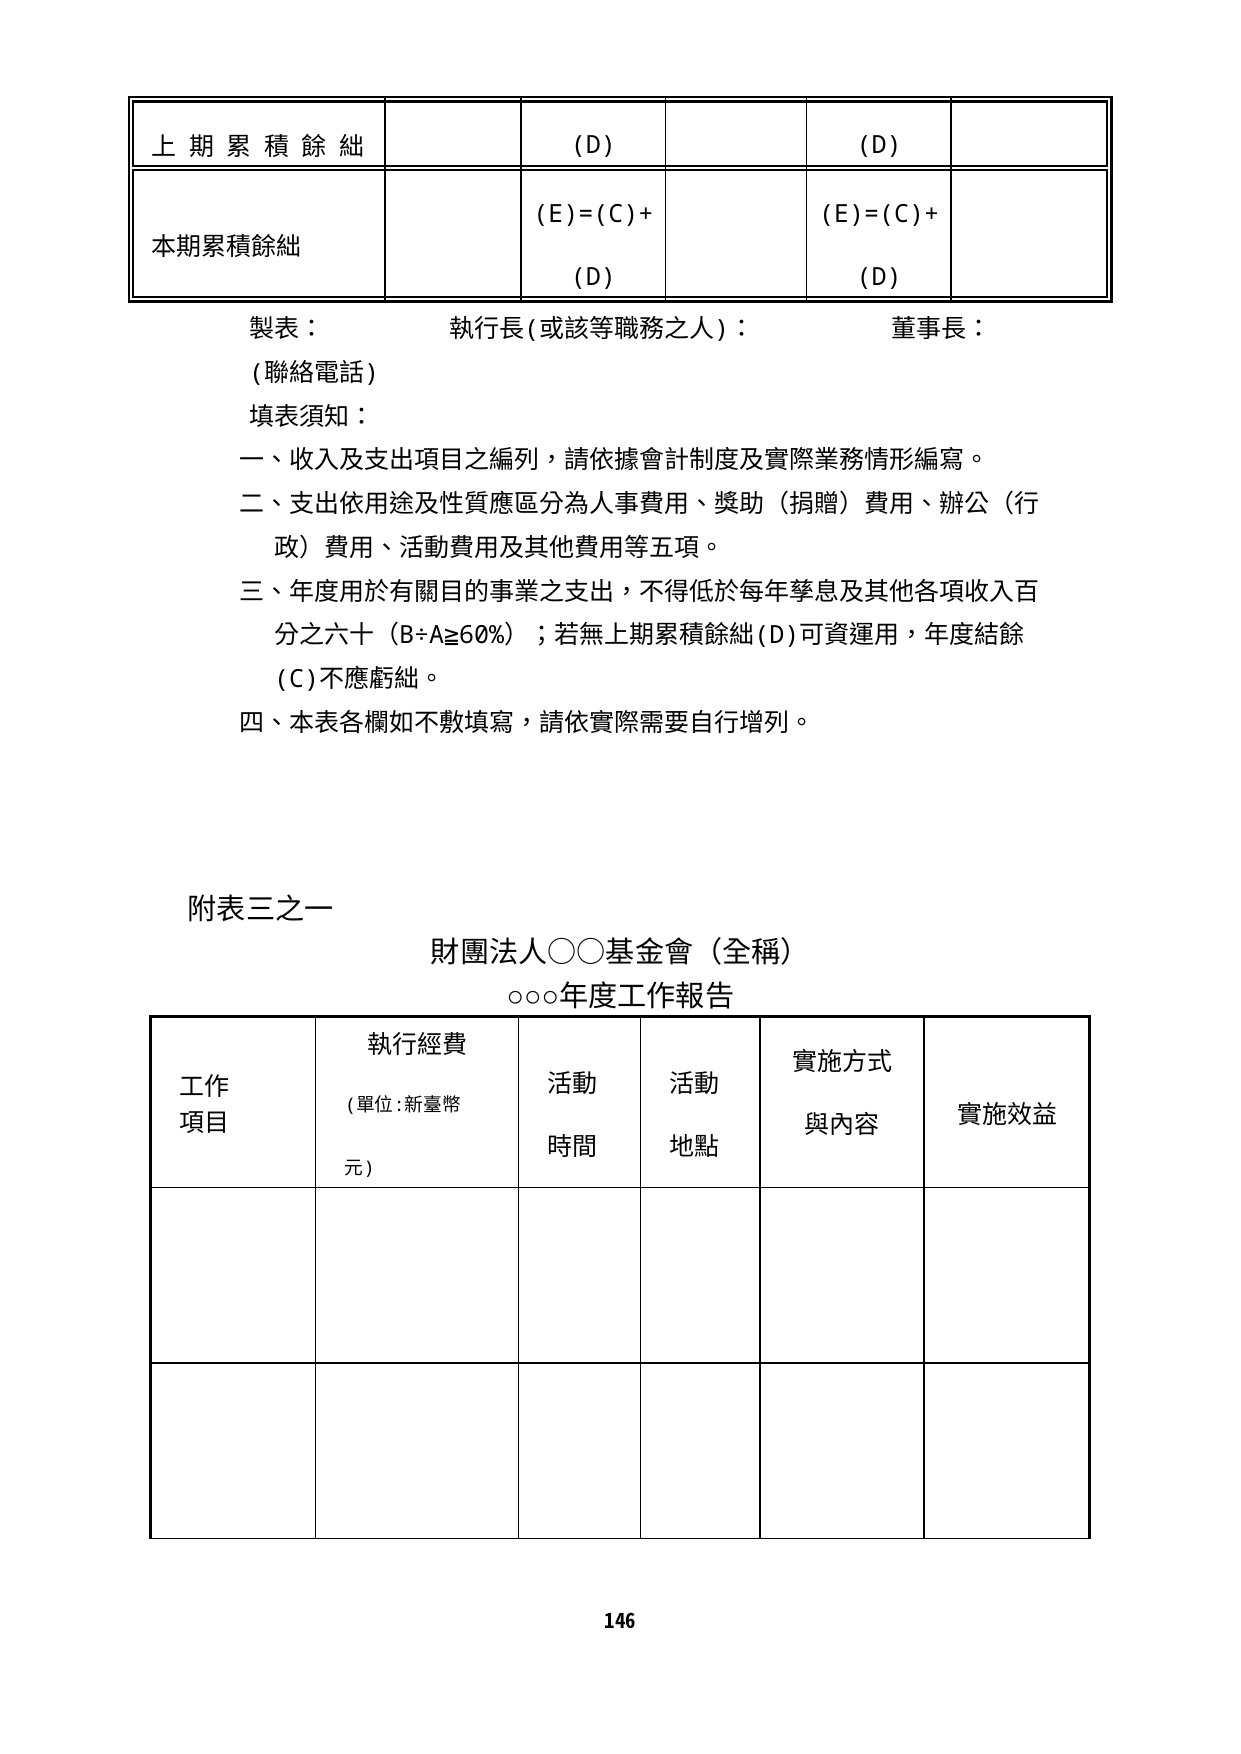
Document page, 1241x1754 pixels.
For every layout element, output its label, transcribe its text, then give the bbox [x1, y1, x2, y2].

table_cell (E)=(C)+(D) [522, 171, 665, 296]
table_cell [641, 1364, 759, 1537]
table_cell 上 期 累 積 餘 絀 [134, 103, 384, 165]
table_cell [925, 1364, 1088, 1537]
table_cell [761, 1364, 923, 1537]
text 三、年度用於有關目的事業之支出，不得低於每年孳息及其他各項收入百分之六十（B÷A≧60%）；若無上期累積餘絀(D)可資運用，年度結餘(C)不應虧絀。 [149, 565, 1053, 696]
table_header 實施方式與內容 [761, 1018, 923, 1187]
table_cell [519, 1364, 640, 1537]
table_header 活動 時間 [519, 1018, 640, 1187]
text ○○○年度工作報告 [187, 971, 1053, 1015]
text 製表： 執行長(或該等職務之人)： 董事長： [99, 302, 1053, 346]
table_cell (D) [522, 103, 665, 165]
table_header 執行經費 (單位:新臺幣元) [316, 1018, 518, 1187]
table_header 工作 項目 [152, 1018, 315, 1187]
text 二、支出依用途及性質應區分為人事費用、獎助（捐贈）費用、辦公（行政）費用、活動費用及其他費用等五項。 [149, 477, 1053, 565]
text 填表須知： [99, 390, 1053, 434]
text 一、收入及支出項目之編列，請依據會計制度及實際業務情形編寫。 [99, 434, 1053, 477]
table_cell (E)=(C)+(D) [807, 171, 950, 296]
table_header 活動 地點 [641, 1018, 759, 1187]
table_cell (D) [807, 103, 950, 165]
table_cell [925, 1188, 1088, 1362]
text (聯絡電話) [99, 346, 1053, 390]
text 附表三之一 [187, 865, 1053, 927]
text 四、本表各欄如不敷填寫，請依實際需要自行增列。 [149, 696, 1053, 740]
table_cell [386, 103, 520, 165]
table_cell [952, 171, 1106, 296]
table_cell [666, 171, 806, 296]
table_cell 本期累積餘絀 [134, 171, 384, 296]
table_cell [152, 1364, 315, 1537]
table_cell [641, 1188, 759, 1362]
table_cell [386, 171, 520, 296]
table_header 實施效益 [925, 1018, 1088, 1187]
table_cell [152, 1188, 315, 1362]
text 財團法人○○基金會（全稱） [187, 927, 1053, 971]
table_cell [316, 1364, 518, 1537]
table_cell [519, 1188, 640, 1362]
table_cell [761, 1188, 923, 1362]
table_cell [666, 103, 806, 165]
table_cell [316, 1188, 518, 1362]
table_cell [952, 103, 1106, 165]
